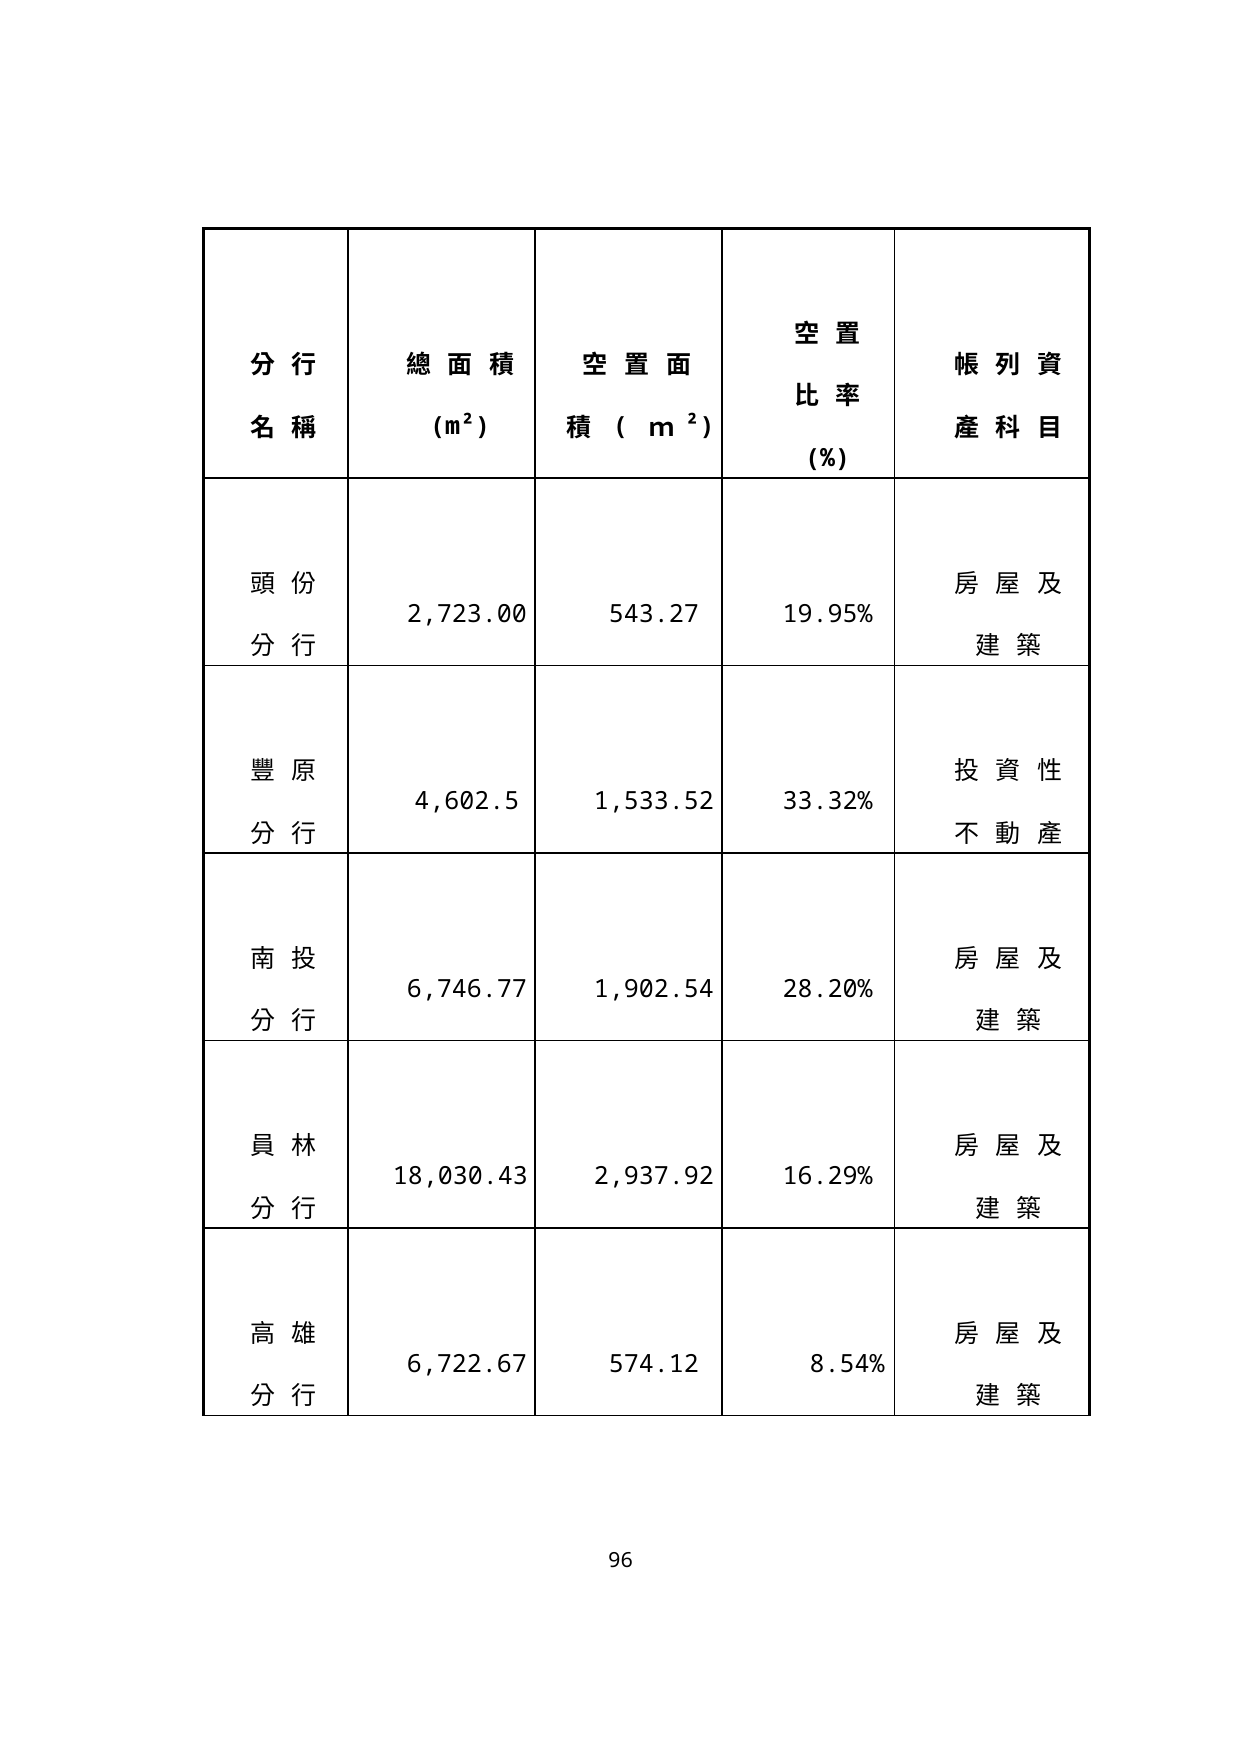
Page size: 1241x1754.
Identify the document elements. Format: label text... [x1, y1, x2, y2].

table_cell 6,722.67 [349, 1229, 534, 1415]
table_header 帳列資產科目 [895, 230, 1088, 477]
table_cell 1,533.52 [536, 666, 721, 852]
table_cell 投資性不動產 [895, 666, 1088, 852]
table_header 空置面積(ｍ²) [536, 230, 721, 477]
table_cell 員林分行 [205, 1041, 347, 1227]
table_header 總面積(m²) [349, 230, 534, 477]
table_cell 33.32% [723, 666, 894, 852]
table_cell 4,602.5 [349, 666, 534, 852]
table_cell 2,723.00 [349, 479, 534, 665]
table_cell 28.20% [723, 854, 894, 1040]
table_header 空置比率(%) [723, 230, 894, 477]
table_cell 18,030.43 [349, 1041, 534, 1227]
table_cell 1,902.54 [536, 854, 721, 1040]
table_cell 2,937.92 [536, 1041, 721, 1227]
table_cell 南投分行 [205, 854, 347, 1040]
table_cell 574.12 [536, 1229, 721, 1415]
table_cell 房屋及建築 [895, 479, 1088, 665]
table_header 分行名稱 [205, 230, 347, 477]
table_cell 6,746.77 [349, 854, 534, 1040]
table_cell 高雄分行 [205, 1229, 347, 1415]
table_cell 16.29% [723, 1041, 894, 1227]
table_cell 頭份分行 [205, 479, 347, 665]
table_cell 房屋及建築 [895, 1041, 1088, 1227]
table_cell 房屋及建築 [895, 1229, 1088, 1415]
table_cell 豐原分行 [205, 666, 347, 852]
table_cell 19.95% [723, 479, 894, 665]
table_cell 8.54% [723, 1229, 894, 1415]
table_cell 543.27 [536, 479, 721, 665]
table_cell 房屋及建築 [895, 854, 1088, 1040]
